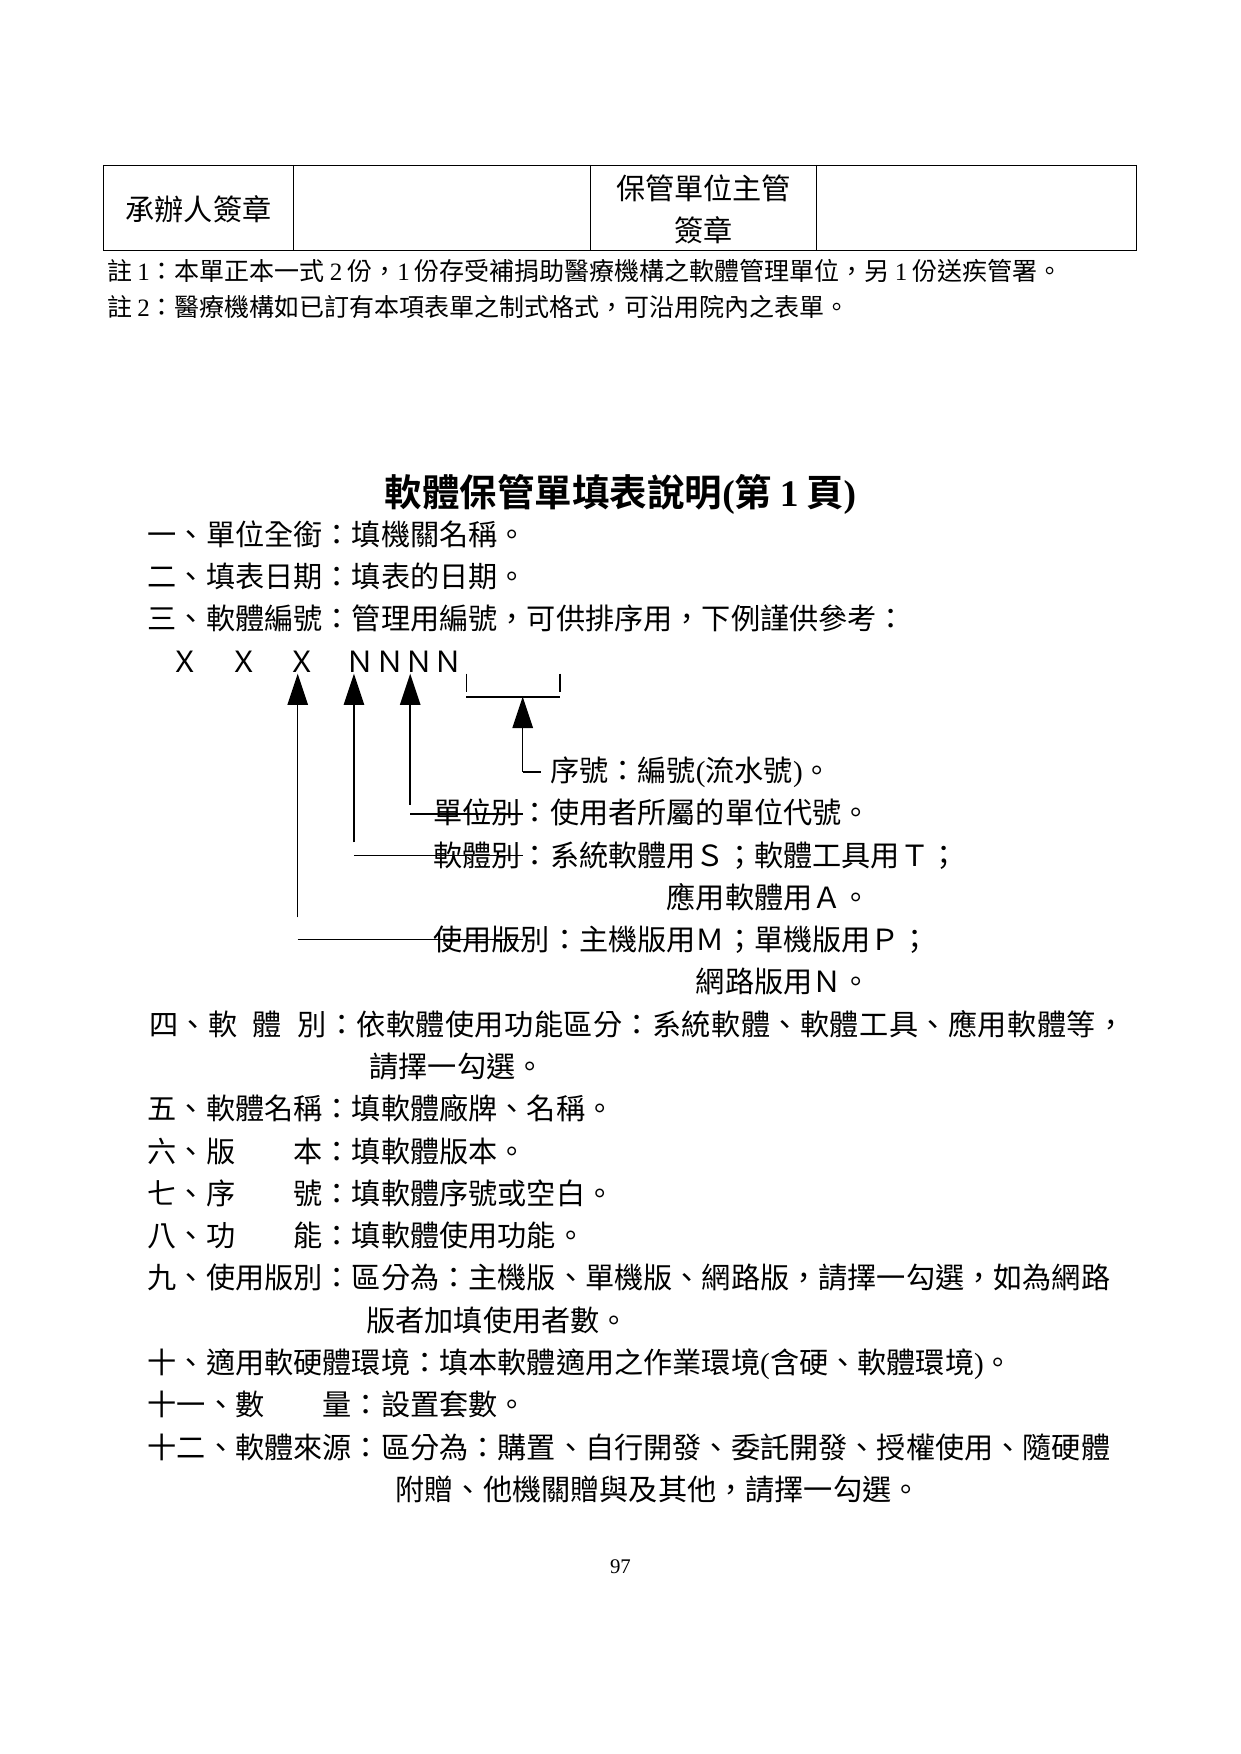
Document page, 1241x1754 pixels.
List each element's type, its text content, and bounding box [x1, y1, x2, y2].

text [298, 790, 353, 832]
text 版者加填使用者數。 [129, 1297, 1127, 1340]
text [355, 748, 409, 790]
text [298, 748, 353, 790]
text 五、軟體名稱：填軟體廠牌、名稱。 [129, 1086, 1127, 1128]
text 九、使用版別：區分為：主機版、單機版、網路版，請擇一勾選，如為網路 [129, 1255, 1127, 1297]
text 三、軟體編號：管理用編號，可供排序用，下例謹供參考： [129, 596, 1127, 638]
text 應用軟體用Ａ。 [298, 874, 1127, 917]
table_cell 保管單位主管 簽章 [591, 166, 816, 250]
text 註2：醫療機構如已訂有本項表單之制式格式，可沿用院內之表單。 [103, 288, 1152, 324]
text Ｘ Ｘ Ｘ ＮＮＮＮ [54, 638, 1127, 681]
text 八、功 能：填軟體使用功能。 [129, 1213, 1127, 1255]
text 七、序 號：填軟體序號或空白。 [129, 1171, 1127, 1213]
text 十、適用軟硬體環境：填本軟體適用之作業環境(含硬、軟體環境)。 [129, 1340, 1127, 1382]
table_cell 承辦人簽章 [104, 166, 293, 250]
text 十一、數 量：設置套數。 [129, 1382, 1127, 1424]
text [54, 790, 297, 832]
text 一、單位全銜：填機關名稱。 [129, 511, 1127, 554]
text 附贈、他機關贈與及其他，請擇一勾選。 [129, 1467, 1127, 1509]
text 十二、軟體來源：區分為：購置、自行開發、委託開發、授權使用、隨硬體 [129, 1424, 1127, 1467]
text [54, 748, 297, 790]
text 軟體別：系統軟體用Ｓ；軟體工具用Ｔ； [298, 832, 1127, 874]
text 序號：編號(流水號)。 [411, 748, 1127, 790]
table_cell [294, 166, 590, 250]
text [54, 832, 297, 874]
text 單位別：使用者所屬的單位代號。 [355, 790, 1127, 832]
text 註1：本單正本一式2份，1份存受補捐助醫療機構之軟體管理單位，另1份送疾管署。 [103, 251, 1152, 288]
text [54, 874, 297, 917]
text 四、軟 體 別：依軟體使用功能區分：系統軟體、軟體工具、應用軟體等，請擇一勾選。 [133, 1001, 1127, 1086]
text 六、版 本：填軟體版本。 [129, 1128, 1127, 1171]
text 使用版別：主機版用Ｍ；單機版用Ｐ； [54, 917, 1127, 959]
table_cell [817, 166, 1136, 250]
text 二、填表日期：填表的日期。 [129, 554, 1127, 596]
text 網路版用Ｎ。 [54, 959, 1127, 1001]
text 軟體保管單填表說明(第1頁) [148, 449, 1092, 511]
